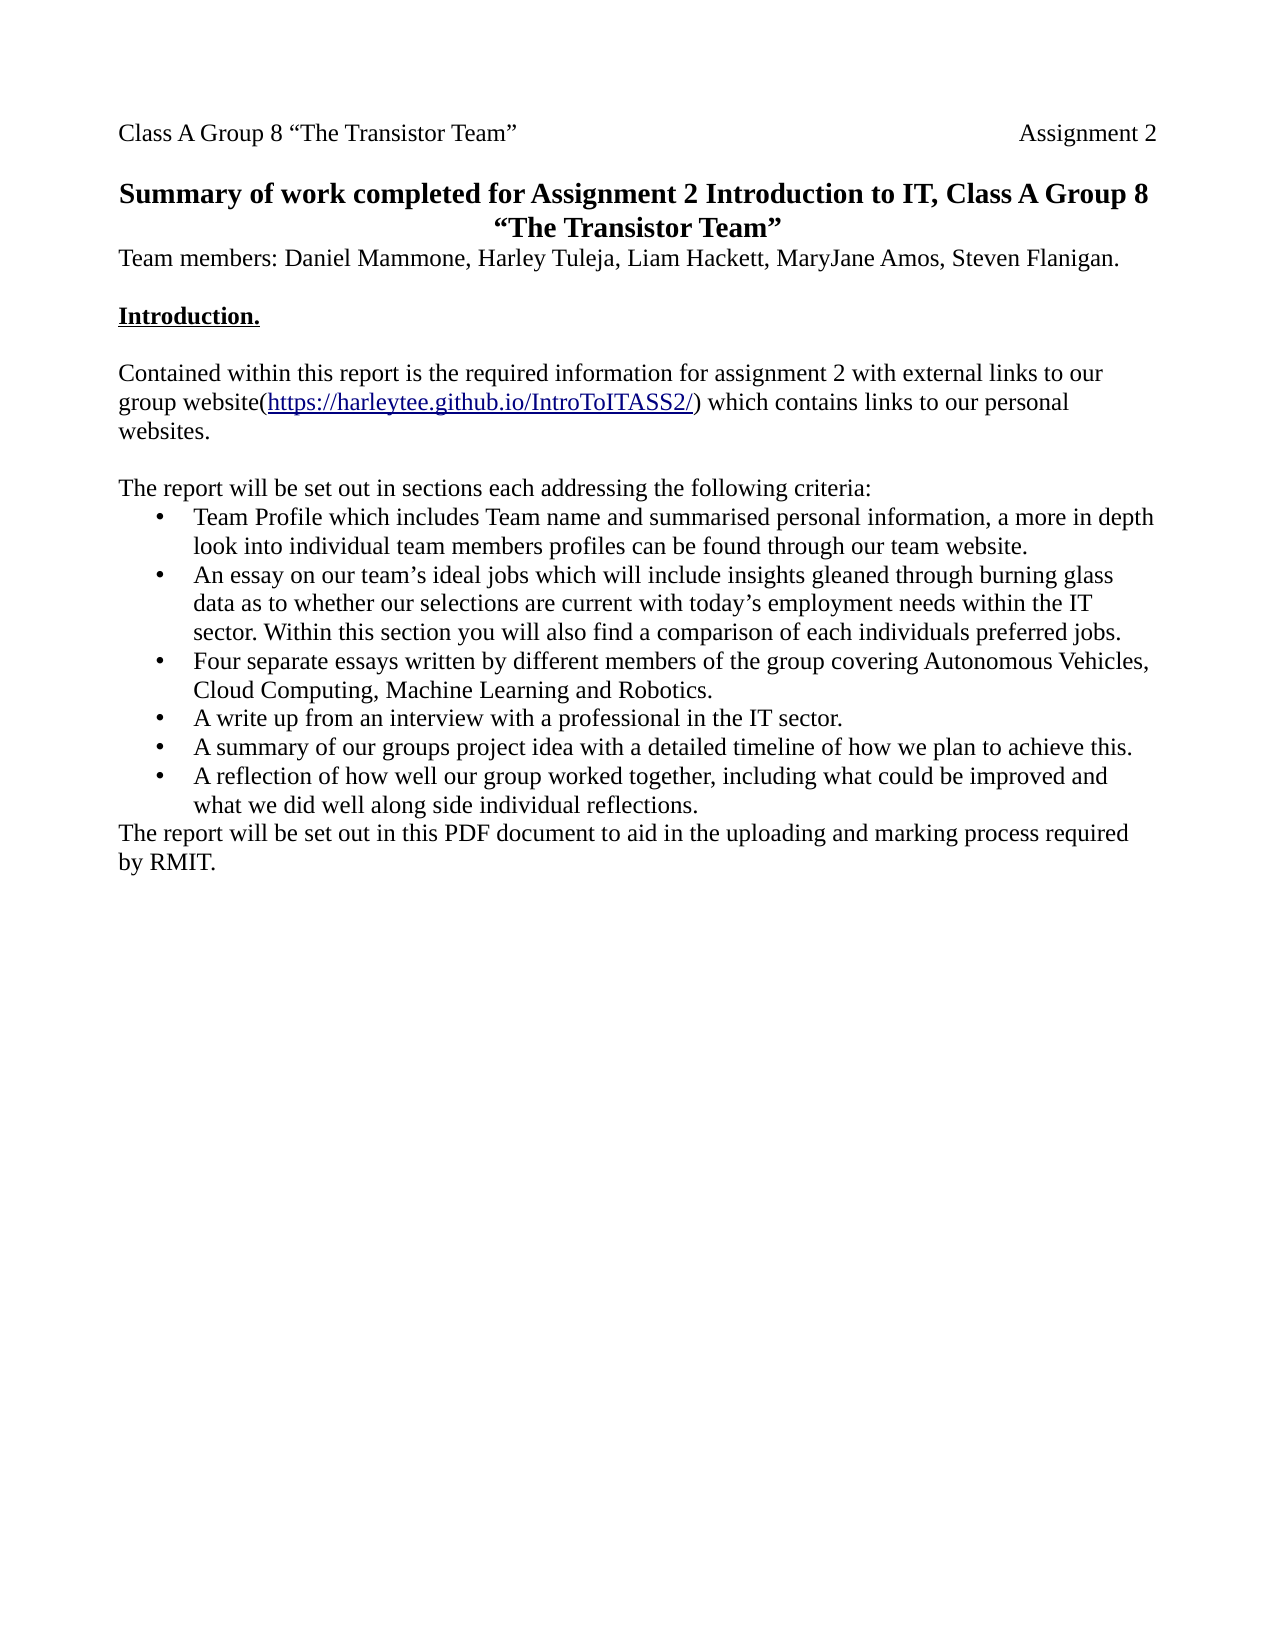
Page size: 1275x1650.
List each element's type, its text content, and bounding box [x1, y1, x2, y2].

text Introduction. [118, 301, 1157, 330]
list A write up from an interview with a professional in the IT sector. [156, 703, 1157, 732]
text “The Transistor Team” [118, 210, 1157, 243]
text The report will be set out in this PDF document to aid in the uploading and marking process required by RMIT. [118, 818, 1157, 876]
text Summary of work completed for Assignment 2 Introduction to IT, Class A Group 8 [118, 176, 1157, 210]
list An essay on our team’s ideal jobs which will include insights gleaned through burning glass data as to whether our selections are current with today’s employment needs within the IT sector. Within this section you will also find a comparison of each individuals preferred jobs. [156, 560, 1157, 646]
text Contained within this report is the required information for assignment 2 with external links to our group website(https://harleytee.github.io/IntroToITASS2/) which contains links to our personal websites. [118, 358, 1157, 445]
list A reflection of how well our group worked together, including what could be improved and what we did well along side individual reflections. [156, 761, 1157, 818]
list Four separate essays written by different members of the group covering Autonomous Vehicles, Cloud Computing, Machine Learning and Robotics. [156, 646, 1157, 703]
list Team Profile which includes Team name and summarised personal information, a more in depth look into individual team members profiles can be found through our team website. [156, 502, 1157, 560]
list A summary of our groups project idea with a detailed timeline of how we plan to achieve this. [156, 732, 1157, 761]
text Team members: Daniel Mammone, Harley Tuleja, Liam Hackett, MaryJane Amos, Steven Flanigan. [118, 243, 1157, 272]
text The report will be set out in sections each addressing the following criteria: [118, 473, 1157, 502]
